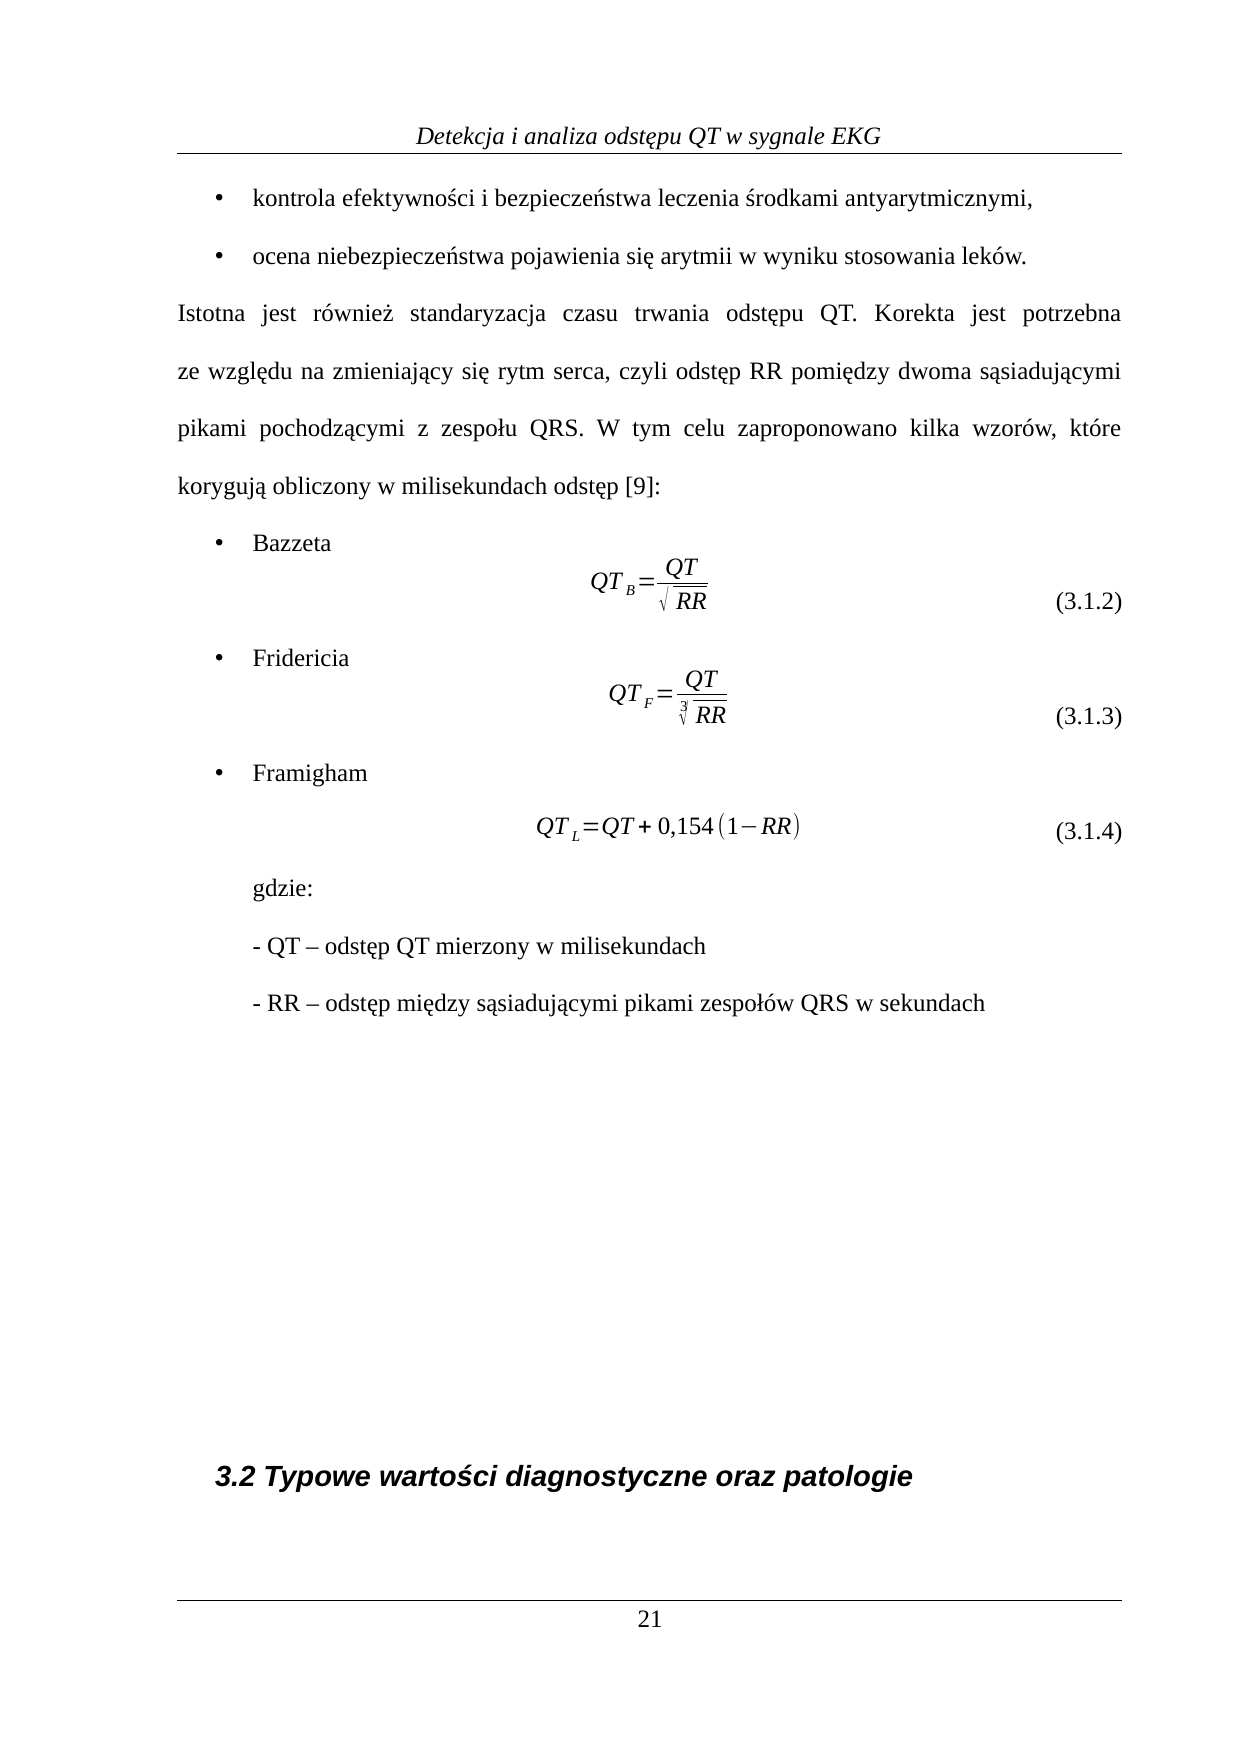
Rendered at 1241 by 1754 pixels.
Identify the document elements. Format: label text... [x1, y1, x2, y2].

text (3.1.2) [177, 571, 1122, 614]
list Bazzeta [215, 514, 1122, 557]
list - QT – odstęp QT mierzony w milisekundach [215, 916, 1122, 959]
text Istotna jest również standaryzacja czasu trwania odstępu QT. Korekta jest potrzebna ze względu na zmieniający się rytm serca, czyli odstęp RR pomiędzy dwoma sąsiadującymi pikami pochodzącymi z zespołu QRS. W tym celu zaproponowano kilka wzorów, które korygują obliczony w milisekundach odstęp [9]: [177, 284, 1122, 499]
list Framigham [215, 744, 1122, 787]
list - RR – odstęp między sąsiadującymi pikami zespołów QRS w sekundach [215, 974, 1122, 1017]
list gdzie: [215, 859, 1122, 902]
subtitle 3.2 Typowe wartości diagnostyczne oraz patologie [215, 1459, 1122, 1492]
list (3.1.3) [215, 686, 1122, 729]
list kontrola efektywności i bezpieczeństwa leczenia środkami antyarytmicznymi, [215, 183, 1122, 212]
list ocena niebezpieczeństwa pojawienia się arytmii w wyniku stosowania leków. [215, 226, 1122, 269]
list Fridericia [215, 629, 1122, 672]
list (3.1.4) [215, 801, 1122, 844]
